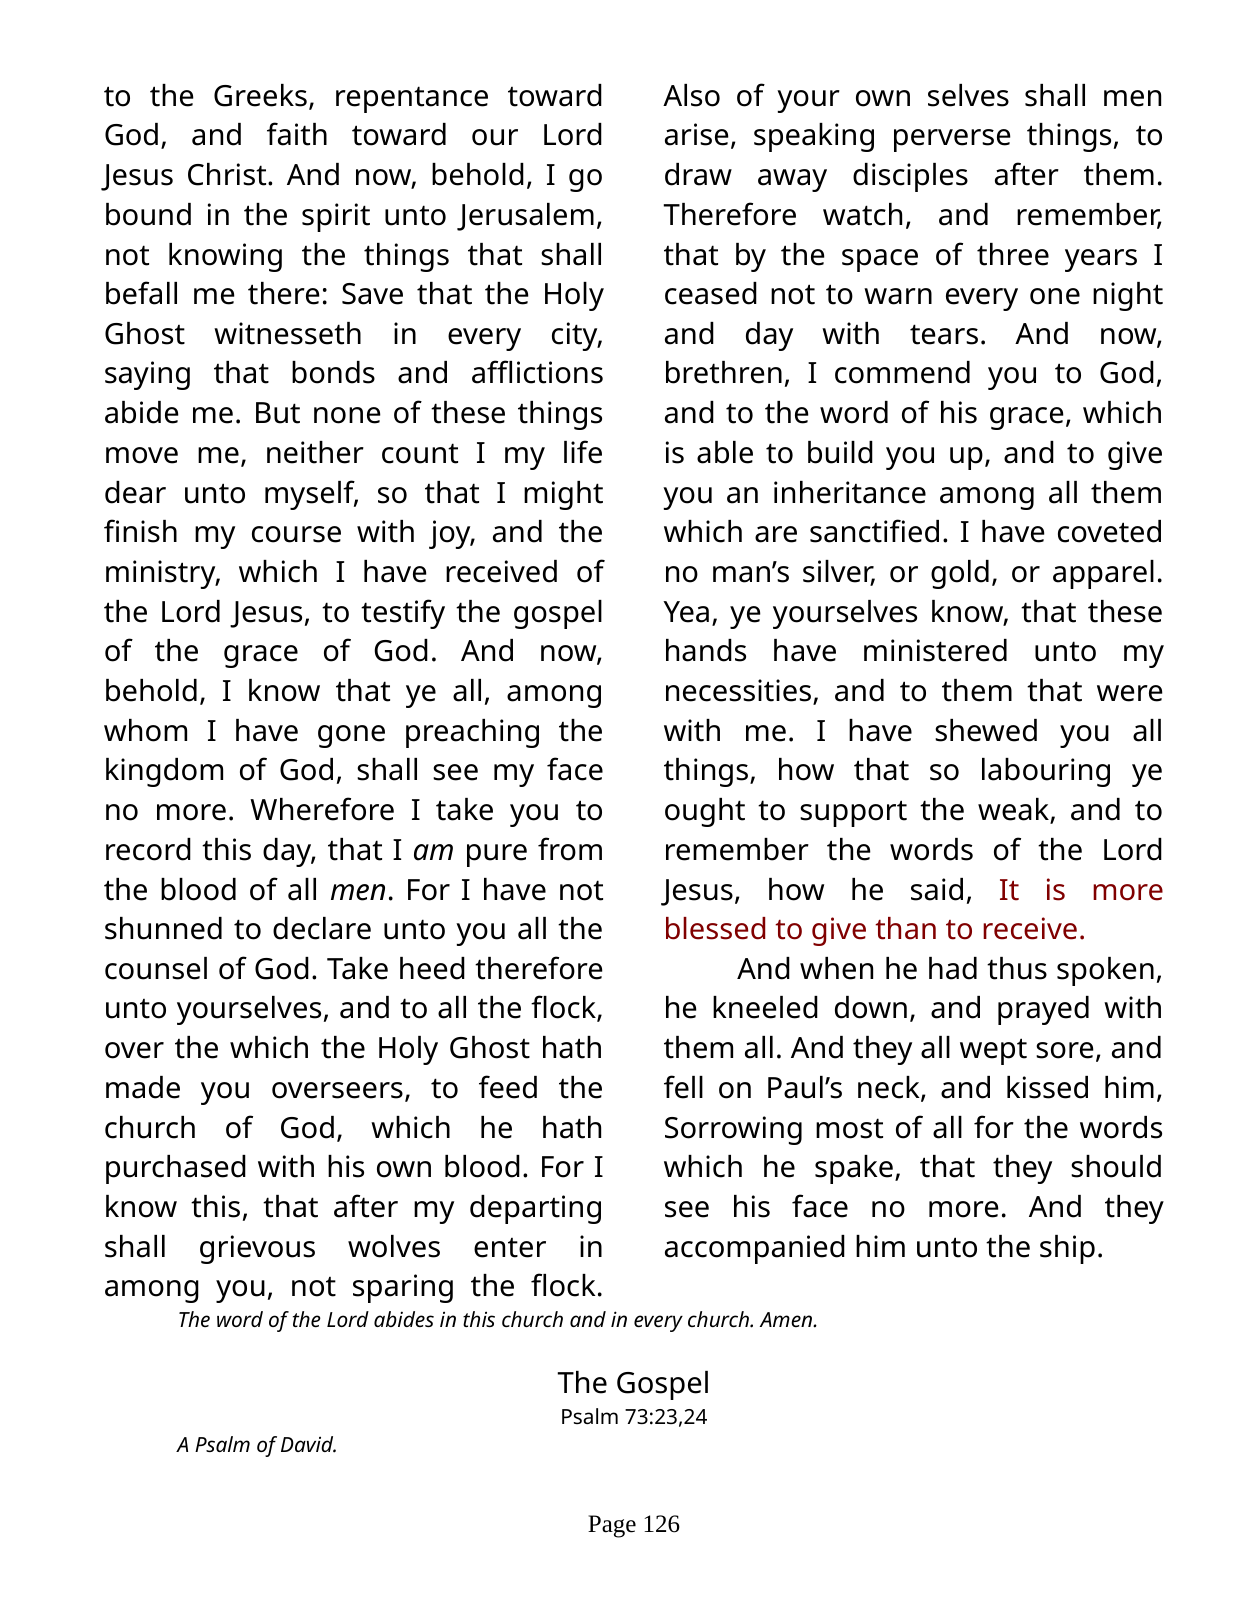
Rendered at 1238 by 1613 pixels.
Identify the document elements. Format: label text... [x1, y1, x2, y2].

text Also of your own selves shall men arise, speaking perverse things, to draw away disciples after them. Therefore watch, and remember, that by the space of three years I ceased not to warn every one night and day with tears. And now, brethren, I commend you to God, and to the word of his grace, which is able to build you up, and to give you an inheritance among all them which are sanctified. I have coveted no man’s silver, or gold, or apparel. Yea, ye yourselves know, that these hands have ministered unto my necessities, and to them that were with me. I have shewed you all things, how that so labouring ye ought to support the weak, and to remember the words of the Lord Jesus, how he said, It is more blessed to give than to receive. [663, 75, 1164, 948]
text Psalm 73:23,24 [103, 1402, 1164, 1430]
text The Gospel [103, 1362, 1164, 1402]
text to the Greeks, repentance toward God, and faith toward our Lord Jesus Christ. And now, behold, I go bound in the spirit unto Jerusalem, not knowing the things that shall befall me there: Save that the Holy Ghost witnesseth in every city, saying that bonds and afflictions abide me. But none of these things move me, neither count I my life dear unto myself, so that I might finish my course with joy, and the ministry, which I have received of the Lord Jesus, to testify the gospel of the grace of God. And now, behold, I know that ye all, among whom I have gone preaching the kingdom of God, shall see my face no more. Wherefore I take you to record this day, that I am pure from the blood of all men. For I have not shunned to declare unto you all the counsel of God. Take heed therefore unto yourselves, and to all the flock, over the which the Holy Ghost hath made you overseers, to feed the church of God, which he hath purchased with his own blood. For I know this, that after my departing shall grievous wolves enter in among you, not sparing the flock. [103, 75, 604, 1305]
text And when he had thus spoken, he kneeled down, and prayed with them all. And they all wept sore, and fell on Paul’s neck, and kissed him, Sorrowing most of all for the words which he spake, that they should see his face no more. And they accompanied him unto the ship. [663, 948, 1164, 1266]
text The word of the Lord abides in this church and in every church. Amen. [103, 1305, 1164, 1334]
text A Psalm of David. [103, 1430, 1164, 1459]
